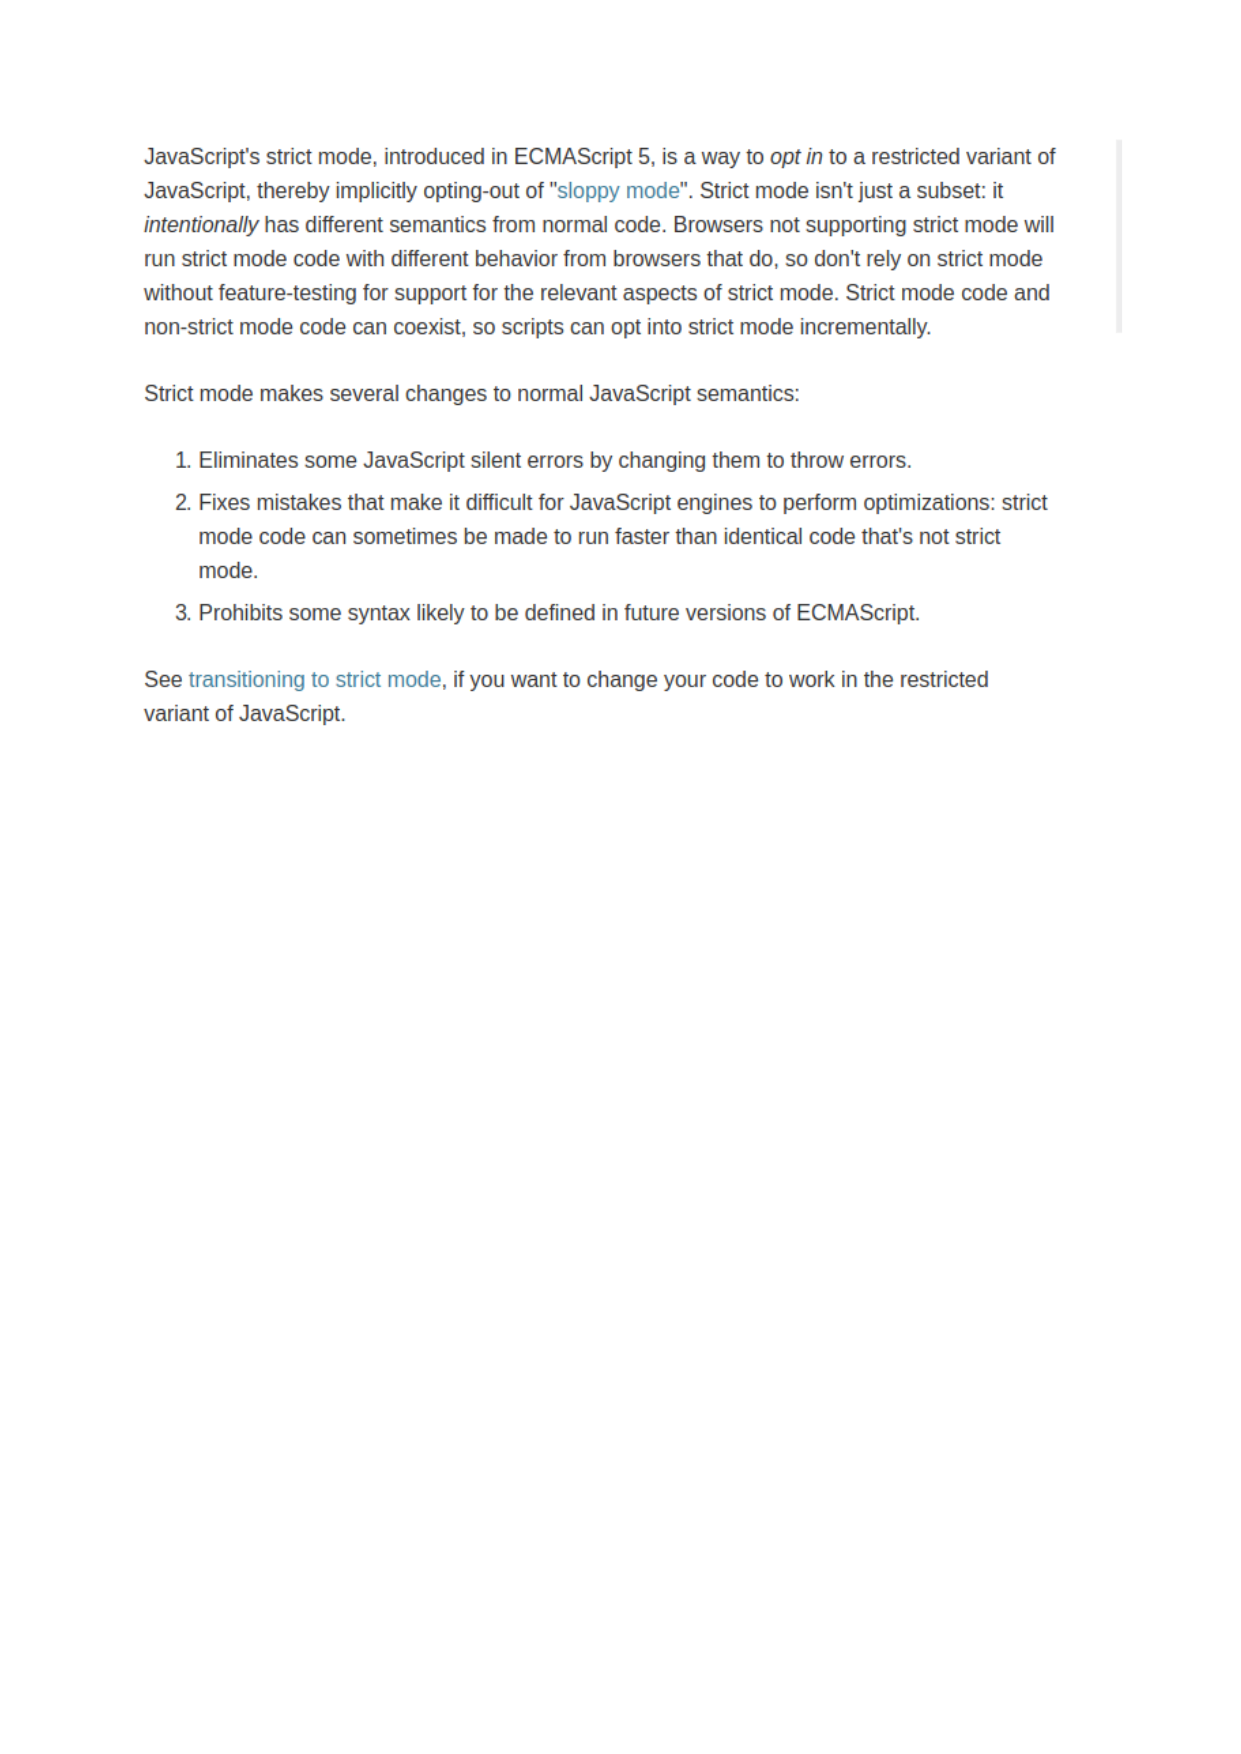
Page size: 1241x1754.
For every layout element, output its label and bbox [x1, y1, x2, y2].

picture [118, 118, 1123, 773]
